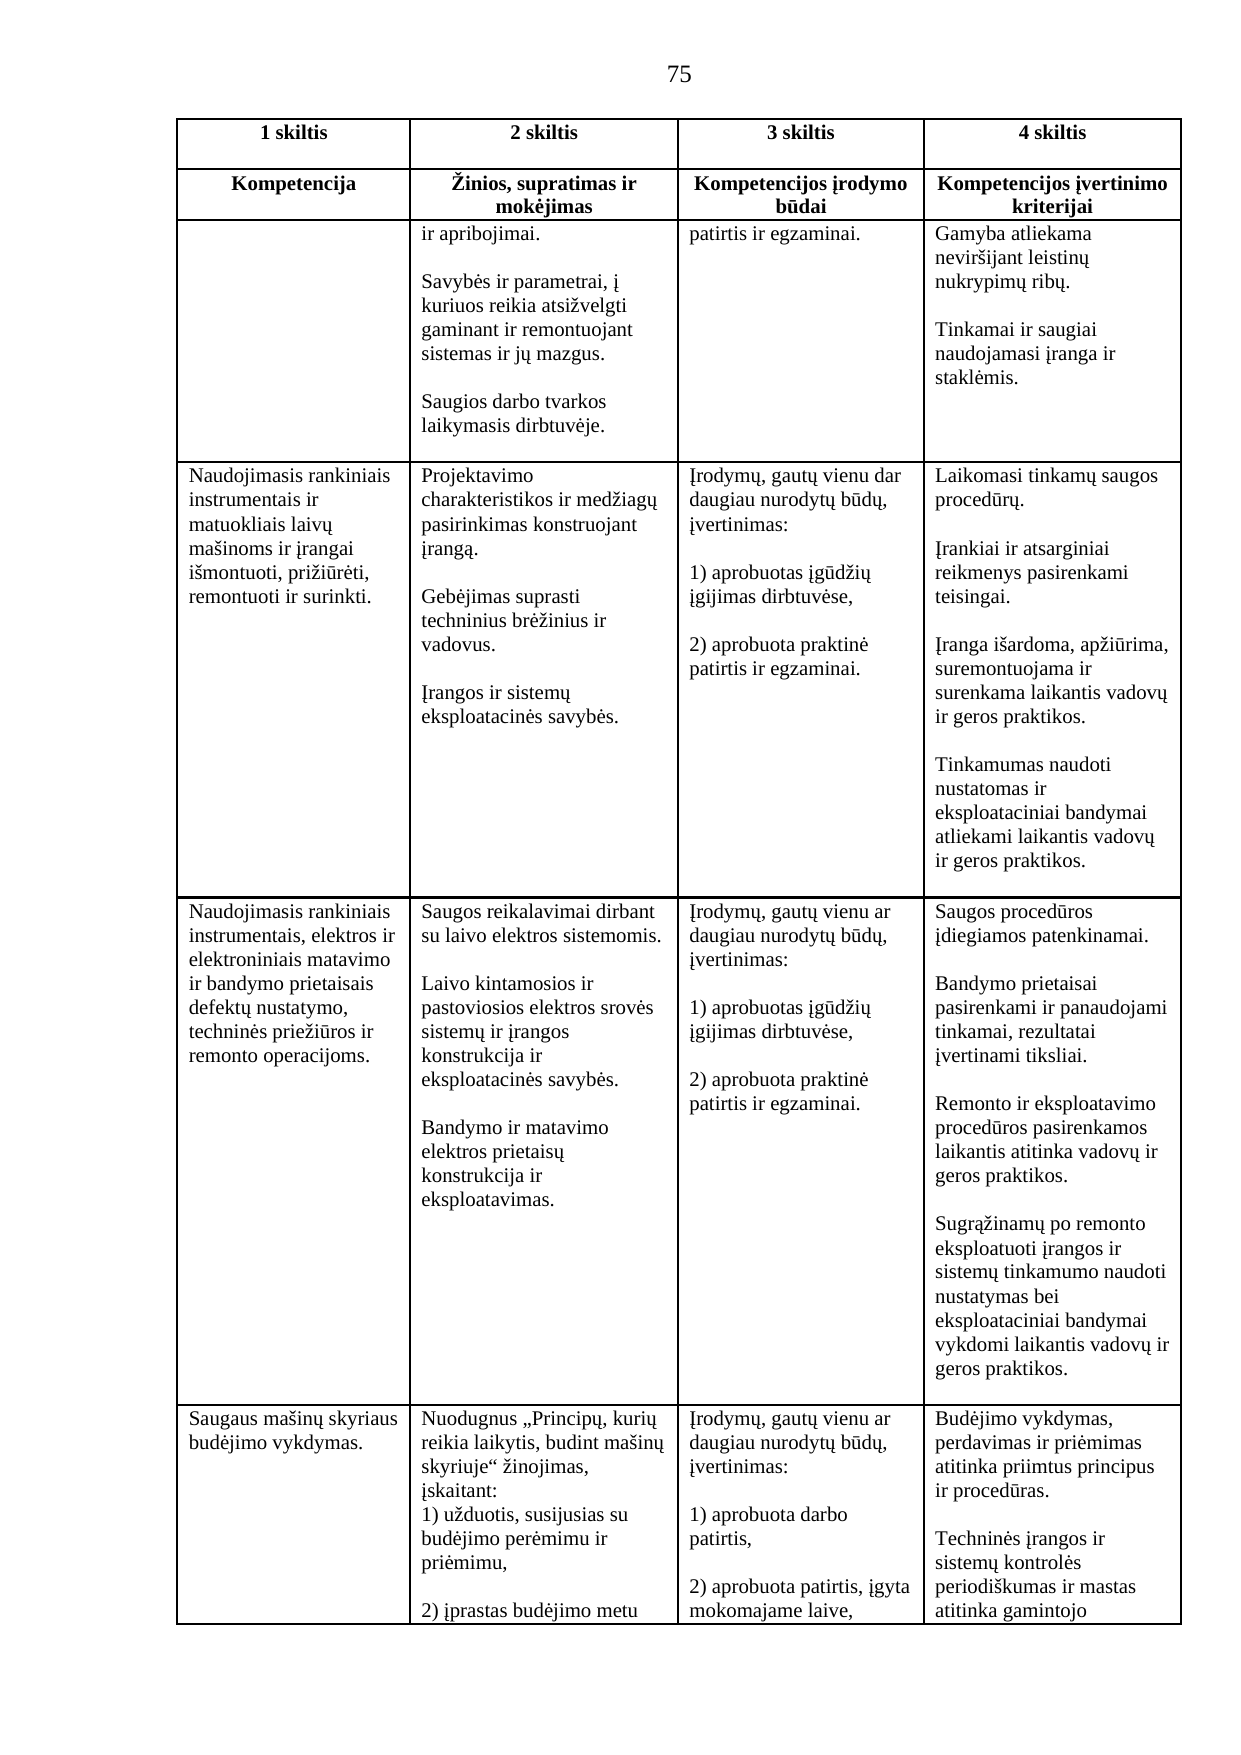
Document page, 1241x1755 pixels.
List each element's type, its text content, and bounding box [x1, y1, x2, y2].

table_cell patirtis ir egzaminai. [679, 221, 923, 461]
table_cell Nuodugnus „Principų, kurių reikia laikytis, budint mašinų skyriuje“ žinojimas, įskaitant: 1) užduotis, susijusias su budėjimo perėmimu ir priėmimu, 2) įprastas budėjimo metu [411, 1406, 677, 1622]
table_header 2 skiltis [411, 120, 677, 168]
table_cell Saugaus mašinų skyriaus budėjimo vykdymas. [178, 1406, 409, 1622]
table_cell Įrodymų, gautų vienu ar daugiau nurodytų būdų, įvertinimas: 1) aprobuotas įgūdžių įgijimas dirbtuvėse, 2) aprobuota praktinė patirtis ir egzaminai. [679, 899, 923, 1404]
table_cell Saugos procedūros įdiegiamos patenkinamai. Bandymo prietaisai pasirenkami ir panaudojami tinkamai, rezultatai įvertinami tiksliai. Remonto ir eksploatavimo procedūros pasirenkamos laikantis atitinka vadovų ir geros praktikos. Sugrąžinamų po remonto eksploatuoti įrangos ir sistemų tinkamumo naudoti nustatymas bei eksploataciniai bandymai vykdomi laikantis vadovų ir geros praktikos. [925, 899, 1180, 1404]
table_cell Saugos reikalavimai dirbant su laivo elektros sistemomis. Laivo kintamosios ir pastoviosios elektros srovės sistemų ir įrangos konstrukcija ir eksploatacinės savybės. Bandymo ir matavimo elektros prietaisų konstrukcija ir eksploatavimas. [411, 899, 677, 1404]
table_cell Naudojimasis rankiniais instrumentais ir matuokliais laivų mašinoms ir įrangai išmontuoti, prižiūrėti, remontuoti ir surinkti. [178, 463, 409, 896]
table_cell Kompetencijos įrodymo būdai [679, 170, 923, 218]
table_header 1 skiltis [178, 120, 409, 168]
table_cell Įrodymų, gautų vienu dar daugiau nurodytų būdų, įvertinimas: 1) aprobuotas įgūdžių įgijimas dirbtuvėse, 2) aprobuota praktinė patirtis ir egzaminai. [679, 463, 923, 896]
table_cell ir apribojimai. Savybės ir parametrai, į kuriuos reikia atsižvelgti gaminant ir remontuojant sistemas ir jų mazgus. Saugios darbo tvarkos laikymasis dirbtuvėje. [411, 221, 677, 461]
table_cell Įrodymų, gautų vienu ar daugiau nurodytų būdų, įvertinimas: 1) aprobuota darbo patirtis, 2) aprobuota patirtis, įgyta mokomajame laive, [679, 1406, 923, 1622]
table_cell Budėjimo vykdymas, perdavimas ir priėmimas atitinka priimtus principus ir procedūras. Techninės įrangos ir sistemų kontrolės periodiškumas ir mastas atitinka gamintojo [925, 1406, 1180, 1622]
table_header 3 skiltis [679, 120, 923, 168]
table_cell Projektavimo charakteristikos ir medžiagų pasirinkimas konstruojant įrangą. Gebėjimas suprasti techninius brėžinius ir vadovus. Įrangos ir sistemų eksploatacinės savybės. [411, 463, 677, 896]
table_header 4 skiltis [925, 120, 1180, 168]
table_cell Žinios, supratimas ir mokėjimas [411, 170, 677, 218]
table_cell Naudojimasis rankiniais instrumentais, elektros ir elektroniniais matavimo ir bandymo prietaisais defektų nustatymo, techninės priežiūros ir remonto operacijoms. [178, 899, 409, 1404]
table_cell Kompetencija [178, 170, 409, 218]
table_cell Gamyba atliekama neviršijant leistinų nukrypimų ribų. Tinkamai ir saugiai naudojamasi įranga ir staklėmis. [925, 221, 1180, 461]
table_cell Laikomasi tinkamų saugos procedūrų. Įrankiai ir atsarginiai reikmenys pasirenkami teisingai. Įranga išardoma, apžiūrima, suremontuojama ir surenkama laikantis vadovų ir geros praktikos. Tinkamumas naudoti nustatomas ir eksploataciniai bandymai atliekami laikantis vadovų ir geros praktikos. [925, 463, 1180, 896]
table_cell Kompetencijos įvertinimo kriterijai [925, 170, 1180, 218]
table_cell [178, 221, 409, 461]
